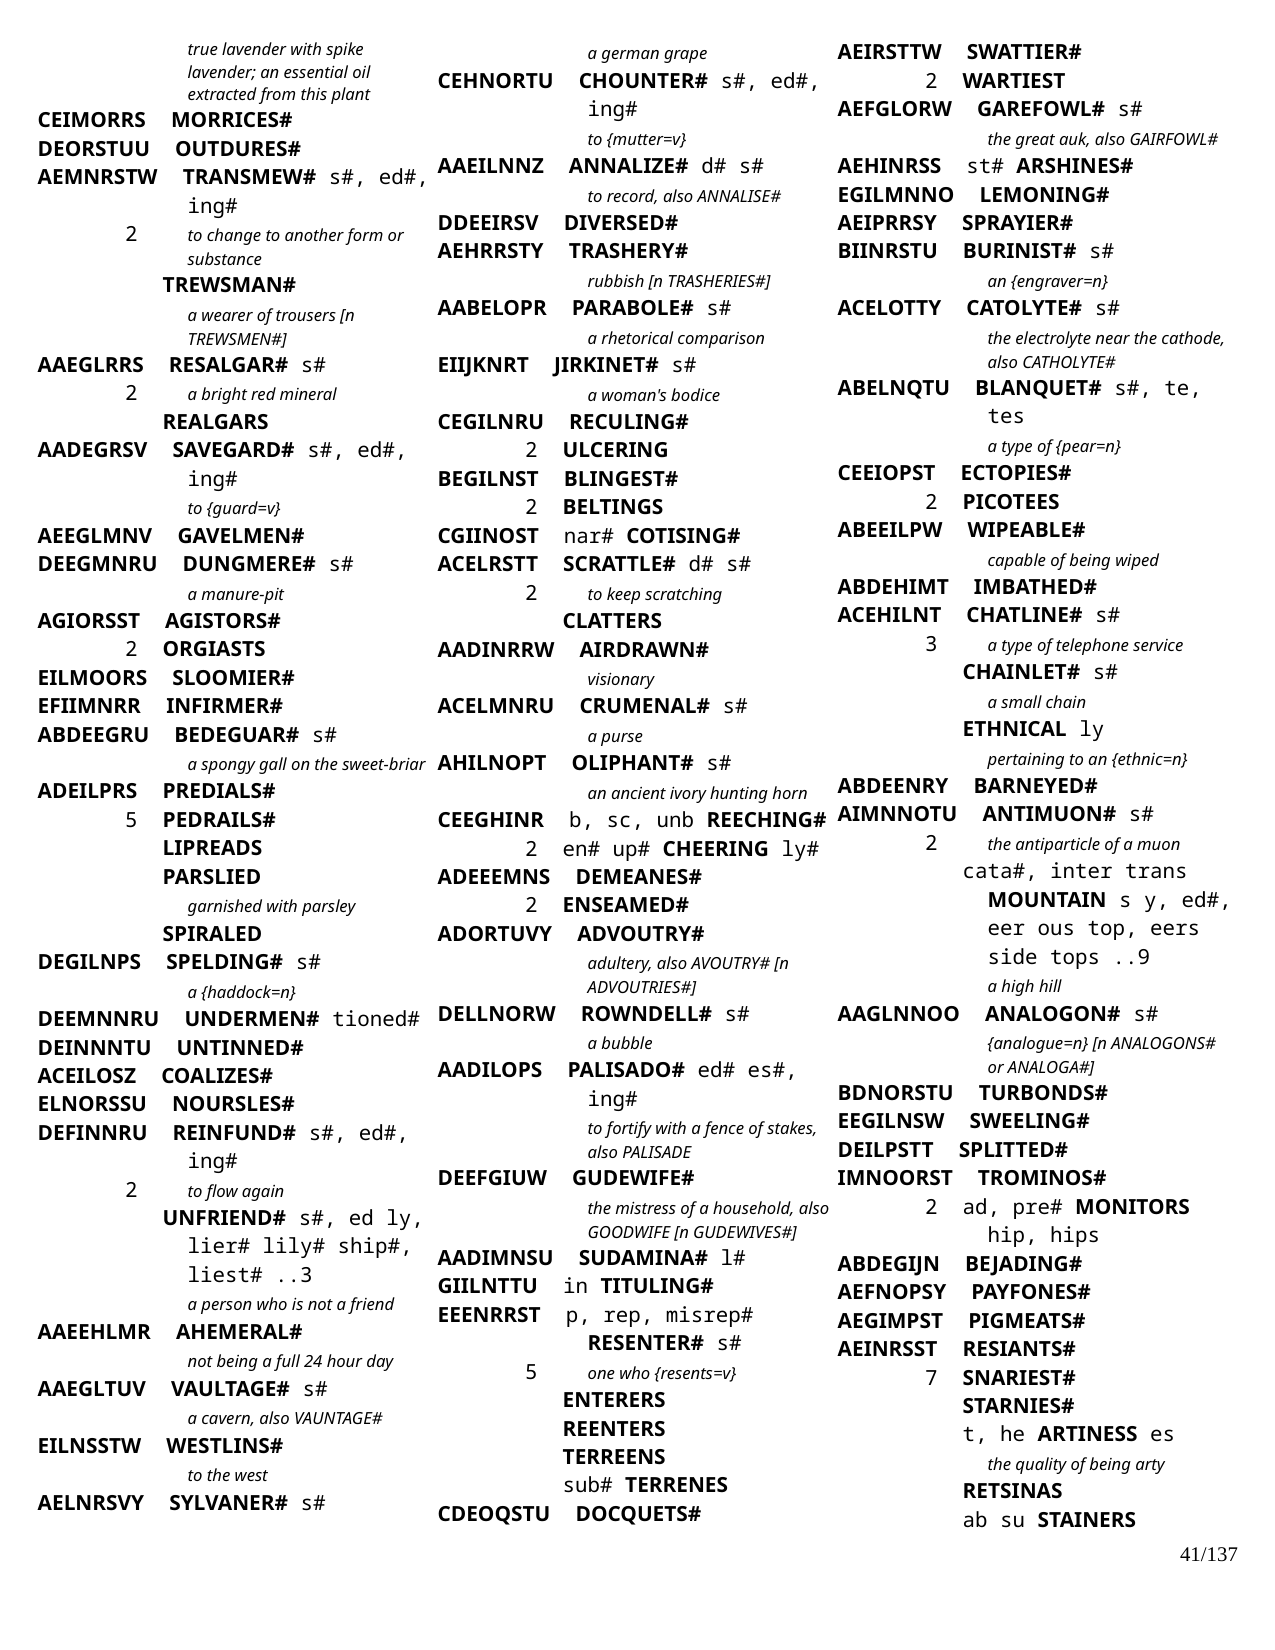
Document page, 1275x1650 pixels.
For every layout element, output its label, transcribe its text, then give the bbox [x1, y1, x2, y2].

text DEGILNPS SPELDING# s# [37, 947, 437, 976]
text a purse [437, 720, 837, 748]
text AAEEHLMR AHEMERAL# [37, 1317, 437, 1345]
text 2 ULCERING [437, 436, 837, 464]
text garnished with parsley [37, 890, 437, 919]
text CEGILNRU RECULING# [437, 407, 837, 436]
text DEEGMNRU DUNGMERE# s# [37, 549, 437, 578]
text 2 ENSEAMED# [437, 891, 837, 919]
text AADEGRSV SAVEGARD# s#, ed#, ing# [37, 435, 437, 492]
text a manure-pit [37, 578, 437, 606]
text DELLNORW ROWNDELL# s# [437, 999, 837, 1027]
text ab su STAINERS [837, 1505, 1237, 1533]
text CDEOQSTU DOCQUETS# [437, 1499, 837, 1527]
text true lavender with spike lavender; an essential oil extracted from this plant [37, 37, 437, 106]
text AEEGLMNV GAVELMEN# [37, 521, 437, 549]
text DEINNNTU UNTINNED# [37, 1033, 437, 1061]
text DEEMNNRU UNDERMEN# tioned# [37, 1004, 437, 1033]
text 2 the antiparticle of a muon [837, 828, 1237, 856]
text AADINRRW AIRDRAWN# [437, 635, 837, 663]
text ENTERERS [437, 1385, 837, 1414]
text DDEEIRSV DIVERSED# [437, 208, 837, 237]
text an {engraver=n} [837, 265, 1237, 293]
text AEMNRSTW TRANSMEW# s#, ed#, ing# [37, 162, 437, 219]
text DEEFGIUW GUDEWIFE# [437, 1163, 837, 1192]
text ADEEEMNS DEMEANES# [437, 862, 837, 891]
text sub# TERRENES [437, 1471, 837, 1499]
text DEORSTUU OUTDURES# [37, 134, 437, 162]
text AEFNOPSY PAYFONES# [837, 1277, 1237, 1306]
text to the west [37, 1459, 437, 1488]
text AELNRSVY SYLVANER# s# [37, 1488, 437, 1516]
text ACEHILNT CHATLINE# s# [837, 601, 1237, 629]
text the great auk, also GAIRFOWL# [837, 123, 1237, 151]
text a type of {pear=n} [837, 430, 1237, 458]
text not being a full 24 hour day [37, 1345, 437, 1374]
text 2 en# up# CHEERING ly# [437, 834, 837, 862]
text ABDEHIMT IMBATHED# [837, 572, 1237, 601]
text to {mutter=v} [437, 123, 837, 151]
text LIPREADS [37, 833, 437, 862]
text AEFGLORW GAREFOWL# s# [837, 94, 1237, 123]
text a woman's bodice [437, 379, 837, 407]
text 2 PICOTEES [837, 487, 1237, 515]
text REENTERS [437, 1414, 837, 1442]
text rubbish [n TRASHERIES#] [437, 265, 837, 293]
text ACEILOSZ COALIZES# [37, 1061, 437, 1089]
text 2 WARTIEST [837, 66, 1237, 94]
text AAEILNNZ ANNALIZE# d# s# [437, 151, 837, 180]
text EEENRRST p, rep, misrep# RESENTER# s# [437, 1300, 837, 1357]
text ABELNQTU BLANQUET# s#, te, tes [837, 373, 1237, 430]
text EGILMNNO LEMONING# [837, 180, 1237, 208]
text a bubble [437, 1027, 837, 1056]
text AABELOPR PARABOLE# s# [437, 293, 837, 322]
text AADILOPS PALISADO# ed# es#, ing# [437, 1056, 837, 1112]
text REALGARS [37, 407, 437, 435]
text to {guard=v} [37, 492, 437, 521]
text ADEILPRS PREDIALS# [37, 777, 437, 805]
text 2 to flow again [37, 1175, 437, 1203]
text AAGLNNOO ANALOGON# s# [837, 999, 1237, 1027]
text TREWSMAN# [37, 271, 437, 299]
text to record, also ANNALISE# [437, 180, 837, 208]
text a small chain [837, 686, 1237, 714]
text AHILNOPT OLIPHANT# s# [437, 748, 837, 777]
text a high hill [837, 970, 1237, 999]
text STARNIES# [837, 1391, 1237, 1419]
text BEGILNST BLINGEST# [437, 464, 837, 492]
text {analogue=n} [n ANALOGONS# or ANALOGA#] [837, 1027, 1237, 1078]
text CEIMORRS MORRICES# [37, 106, 437, 134]
text PARSLIED [37, 862, 437, 890]
text pertaining to an {ethnic=n} [837, 743, 1237, 771]
text a wearer of trousers [n TREWSMEN#] [37, 299, 437, 350]
text 2 to change to another form or substance [37, 219, 437, 271]
text AEHRRSTY TRASHERY# [437, 237, 837, 265]
text ABDEGIJN BEJADING# [837, 1249, 1237, 1277]
text AAEGLTUV VAULTAGE# s# [37, 1374, 437, 1402]
text 2 to keep scratching [437, 578, 837, 606]
text 3 a type of telephone service [837, 629, 1237, 657]
text visionary [437, 663, 837, 692]
text ETHNICAL ly [837, 714, 1237, 743]
text 5 one who {resents=v} [437, 1357, 837, 1385]
text RETSINAS [837, 1476, 1237, 1505]
text UNFRIEND# s#, ed ly, lier# lily# ship#, liest# ..3 [37, 1203, 437, 1288]
text CLATTERS [437, 606, 837, 635]
text the electrolyte near the cathode, also CATHOLYTE# [837, 322, 1237, 373]
text ELNORSSU NOURSLES# [37, 1089, 437, 1118]
text t, he ARTINESS es [837, 1419, 1237, 1448]
text ABEEILPW WIPEABLE# [837, 515, 1237, 544]
text BDNORSTU TURBONDS# [837, 1078, 1237, 1107]
text CGIINOST nar# COTISING# [437, 521, 837, 549]
text AADIMNSU SUDAMINA# l# [437, 1243, 837, 1272]
text a spongy gall on the sweet-briar [37, 748, 437, 777]
text EEGILNSW SWEELING# [837, 1107, 1237, 1135]
text ABDEENRY BARNEYED# [837, 771, 1237, 799]
text 2 ORGIASTS [37, 634, 437, 663]
text ACELRSTT SCRATTLE# d# s# [437, 549, 837, 578]
text 2 BELTINGS [437, 492, 837, 521]
text AEIRSTTW SWATTIER# [837, 37, 1237, 66]
text adultery, also AVOUTRY# [n ADVOUTRIES#] [437, 947, 837, 999]
text ACELOTTY CATOLYTE# s# [837, 293, 1237, 322]
text 2 a bright red mineral [37, 378, 437, 407]
text TERREENS [437, 1442, 837, 1471]
text an ancient ivory hunting horn [437, 777, 837, 805]
text the mistress of a household, also GOODWIFE [n GUDEWIVES#] [437, 1192, 837, 1243]
text capable of being wiped [837, 544, 1237, 572]
text EILMOORS SLOOMIER# [37, 663, 437, 691]
text CEHNORTU CHOUNTER# s#, ed#, ing# [437, 66, 837, 123]
text DEILPSTT SPLITTED# [837, 1135, 1237, 1163]
text AEIPRRSY SPRAYIER# [837, 208, 1237, 237]
text CHAINLET# s# [837, 657, 1237, 686]
text ABDEEGRU BEDEGUAR# s# [37, 720, 437, 748]
text AIMNNOTU ANTIMUON# s# [837, 799, 1237, 828]
text EFIIMNRR INFIRMER# [37, 691, 437, 720]
text a german grape [437, 37, 837, 66]
text SPIRALED [37, 919, 437, 947]
text ACELMNRU CRUMENAL# s# [437, 692, 837, 720]
text the quality of being arty [837, 1448, 1237, 1476]
text a rhetorical comparison [437, 322, 837, 350]
text AGIORSST AGISTORS# [37, 606, 437, 634]
text 7 SNARIEST# [837, 1363, 1237, 1391]
text AEGIMPST PIGMEATS# [837, 1306, 1237, 1334]
text a person who is not a friend [37, 1288, 437, 1317]
text 5 PEDRAILS# [37, 805, 437, 833]
text 2 ad, pre# MONITORS hip, hips [837, 1192, 1237, 1249]
text AEHINRSS st# ARSHINES# [837, 151, 1237, 180]
text cata#, inter trans MOUNTAIN s y, ed#, eer ous top, eers side tops ..9 [837, 856, 1237, 970]
text a {haddock=n} [37, 976, 437, 1004]
text EIIJKNRT JIRKINET# s# [437, 350, 837, 379]
text IMNOORST TROMINOS# [837, 1163, 1237, 1192]
text a cavern, also VAUNTAGE# [37, 1402, 437, 1431]
text DEFINNRU REINFUND# s#, ed#, ing# [37, 1118, 437, 1175]
text GIILNTTU in TITULING# [437, 1272, 837, 1300]
text ADORTUVY ADVOUTRY# [437, 919, 837, 947]
text to fortify with a fence of stakes, also PALISADE [437, 1112, 837, 1163]
text BIINRSTU BURINIST# s# [837, 237, 1237, 265]
text CEEGHINR b, sc, unb REECHING# [437, 805, 837, 834]
text EILNSSTW WESTLINS# [37, 1431, 437, 1459]
text CEEIOPST ECTOPIES# [837, 458, 1237, 487]
text AEINRSST RESIANTS# [837, 1334, 1237, 1363]
text AAEGLRRS RESALGAR# s# [37, 350, 437, 378]
